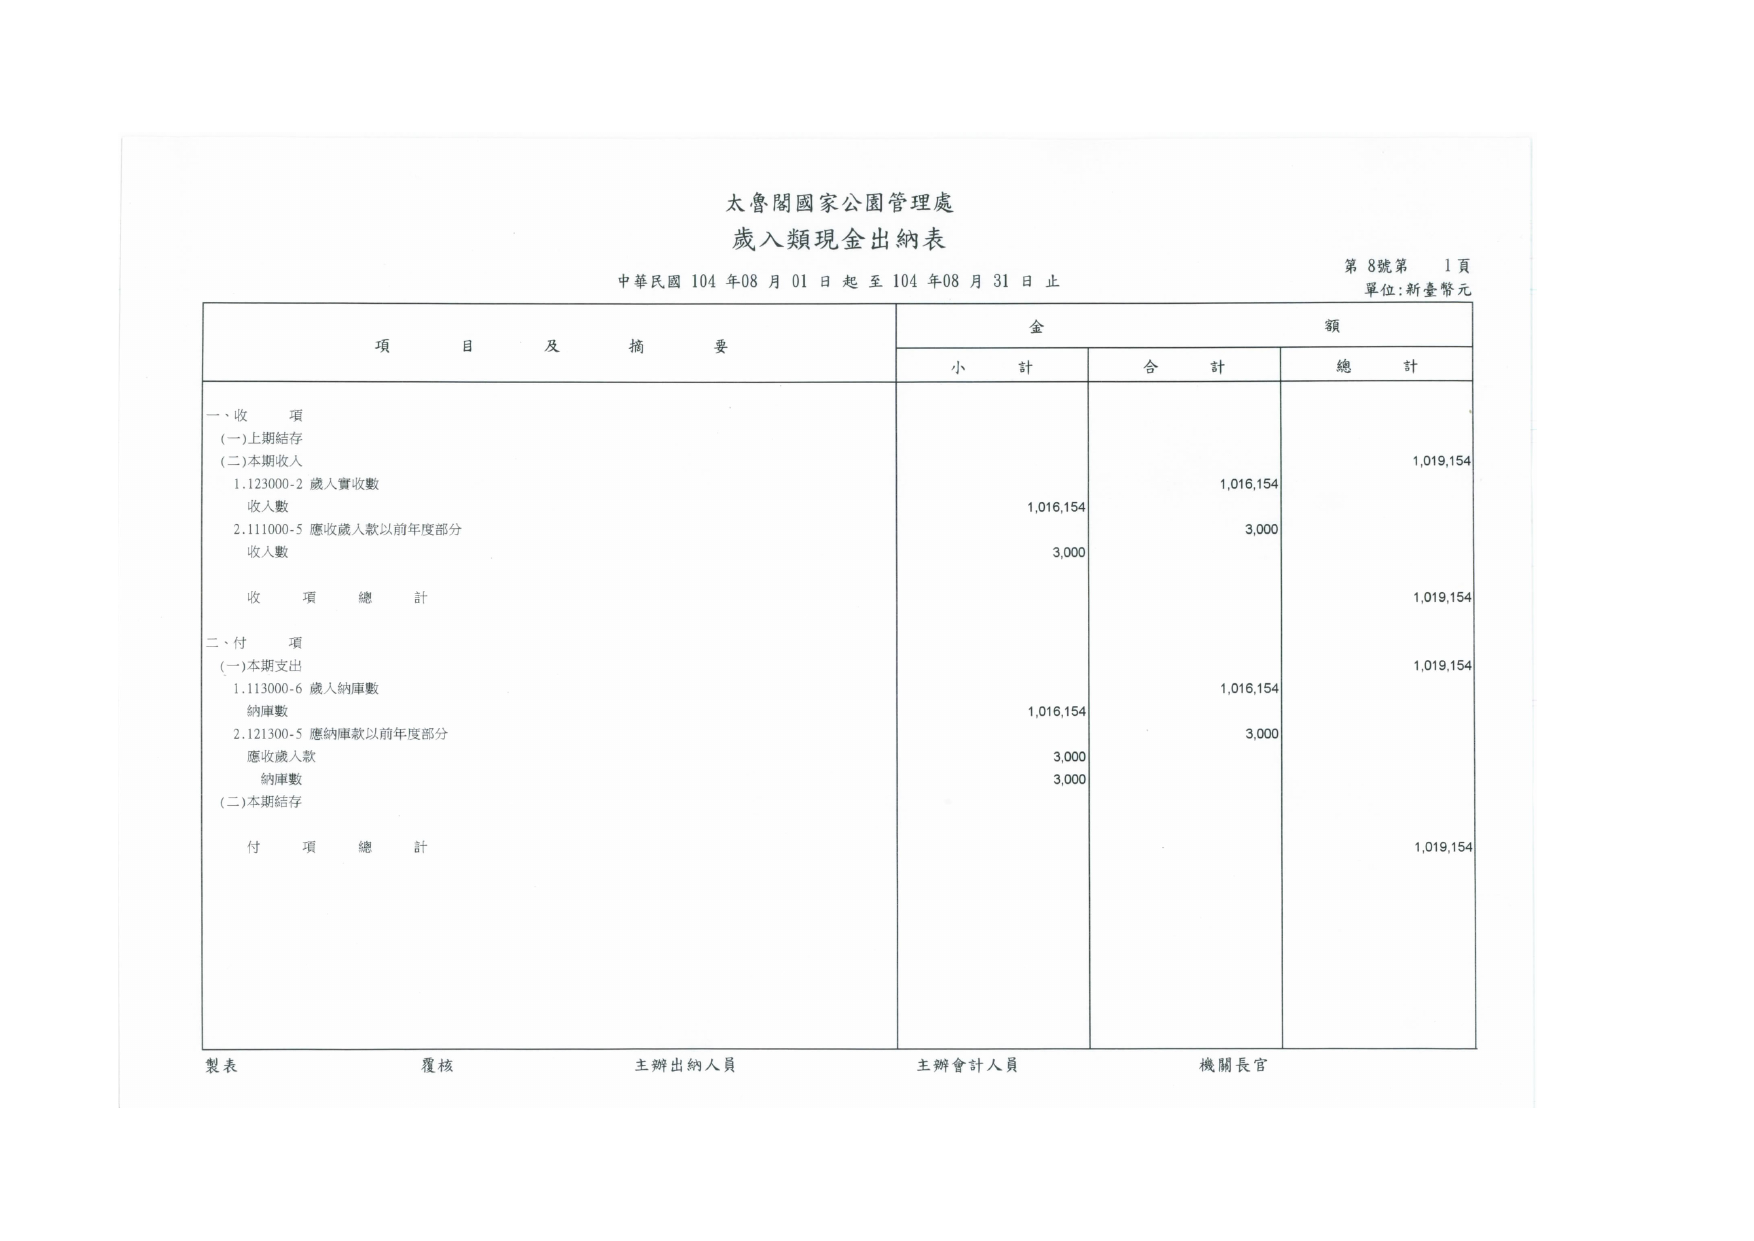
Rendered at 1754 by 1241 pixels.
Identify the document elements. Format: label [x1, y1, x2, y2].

picture [118, 132, 1537, 1108]
